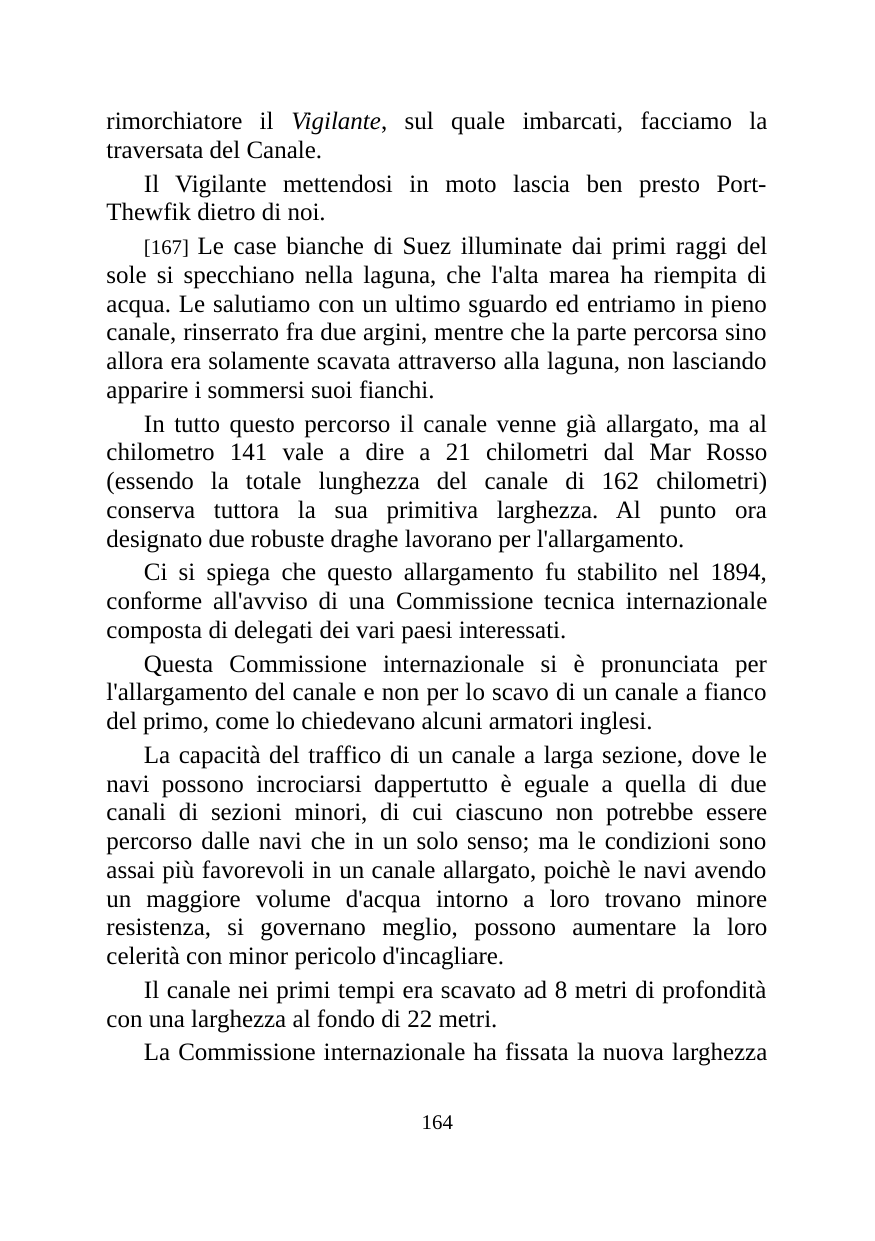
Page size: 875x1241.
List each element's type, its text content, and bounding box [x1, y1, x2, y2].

text La Commissione internazionale ha fissata la nuova larghezza [106, 1037, 768, 1066]
text rimorchiatore il Vigilante, sul quale imbarcati, facciamo la traversata del Canale. [106, 106, 768, 164]
text Il canale nei primi tempi era scavato ad 8 metri di profondità con una larghezza al fondo di 22 metri. [106, 975, 768, 1032]
text Il Vigilante mettendosi in moto lascia ben presto Port-Thewfik dietro di noi. [106, 169, 768, 226]
text La capacità del traffico di un canale a larga sezione, dove le navi possono incrociarsi dappertutto è eguale a quella di due canali di sezioni minori, di cui ciascuno non potrebbe essere percorso dalle navi che in un solo senso; ma le condizioni sono assai più favorevoli in un canale allargato, poichè le navi avendo un maggiore volume d'acqua intorno a loro trovano minore resistenza, si governano meglio, possono aumentare la loro celerità con minor pericolo d'incagliare. [106, 740, 768, 970]
text In tutto questo percorso il canale venne già allargato, ma al chilometro 141 vale a dire a 21 chilometri dal Mar Rosso (essendo la totale lunghezza del canale di 162 chilometri) conserva tuttora la sua primitiva larghezza. Al punto ora designato due robuste draghe lavorano per l'allargamento. [106, 409, 768, 552]
text Ci si spiega che questo allargamento fu stabilito nel 1894, conforme all'avviso di una Commissione tecnica internazionale composta di delegati dei vari paesi interessati. [106, 557, 768, 644]
text [167] Le case bianche di Suez illuminate dai primi raggi del sole si specchiano nella laguna, che l'alta marea ha riempita di acqua. Le salutiamo con un ultimo sguardo ed entriamo in pieno canale, rinserrato fra due argini, mentre che la parte percorsa sino allora era solamente scavata attraverso alla laguna, non lasciando apparire i sommersi suoi fianchi. [106, 231, 768, 404]
text Questa Commissione internazionale si è pronunciata per l'allargamento del canale e non per lo scavo di un canale a fianco del primo, come lo chiedevano alcuni armatori inglesi. [106, 649, 768, 735]
